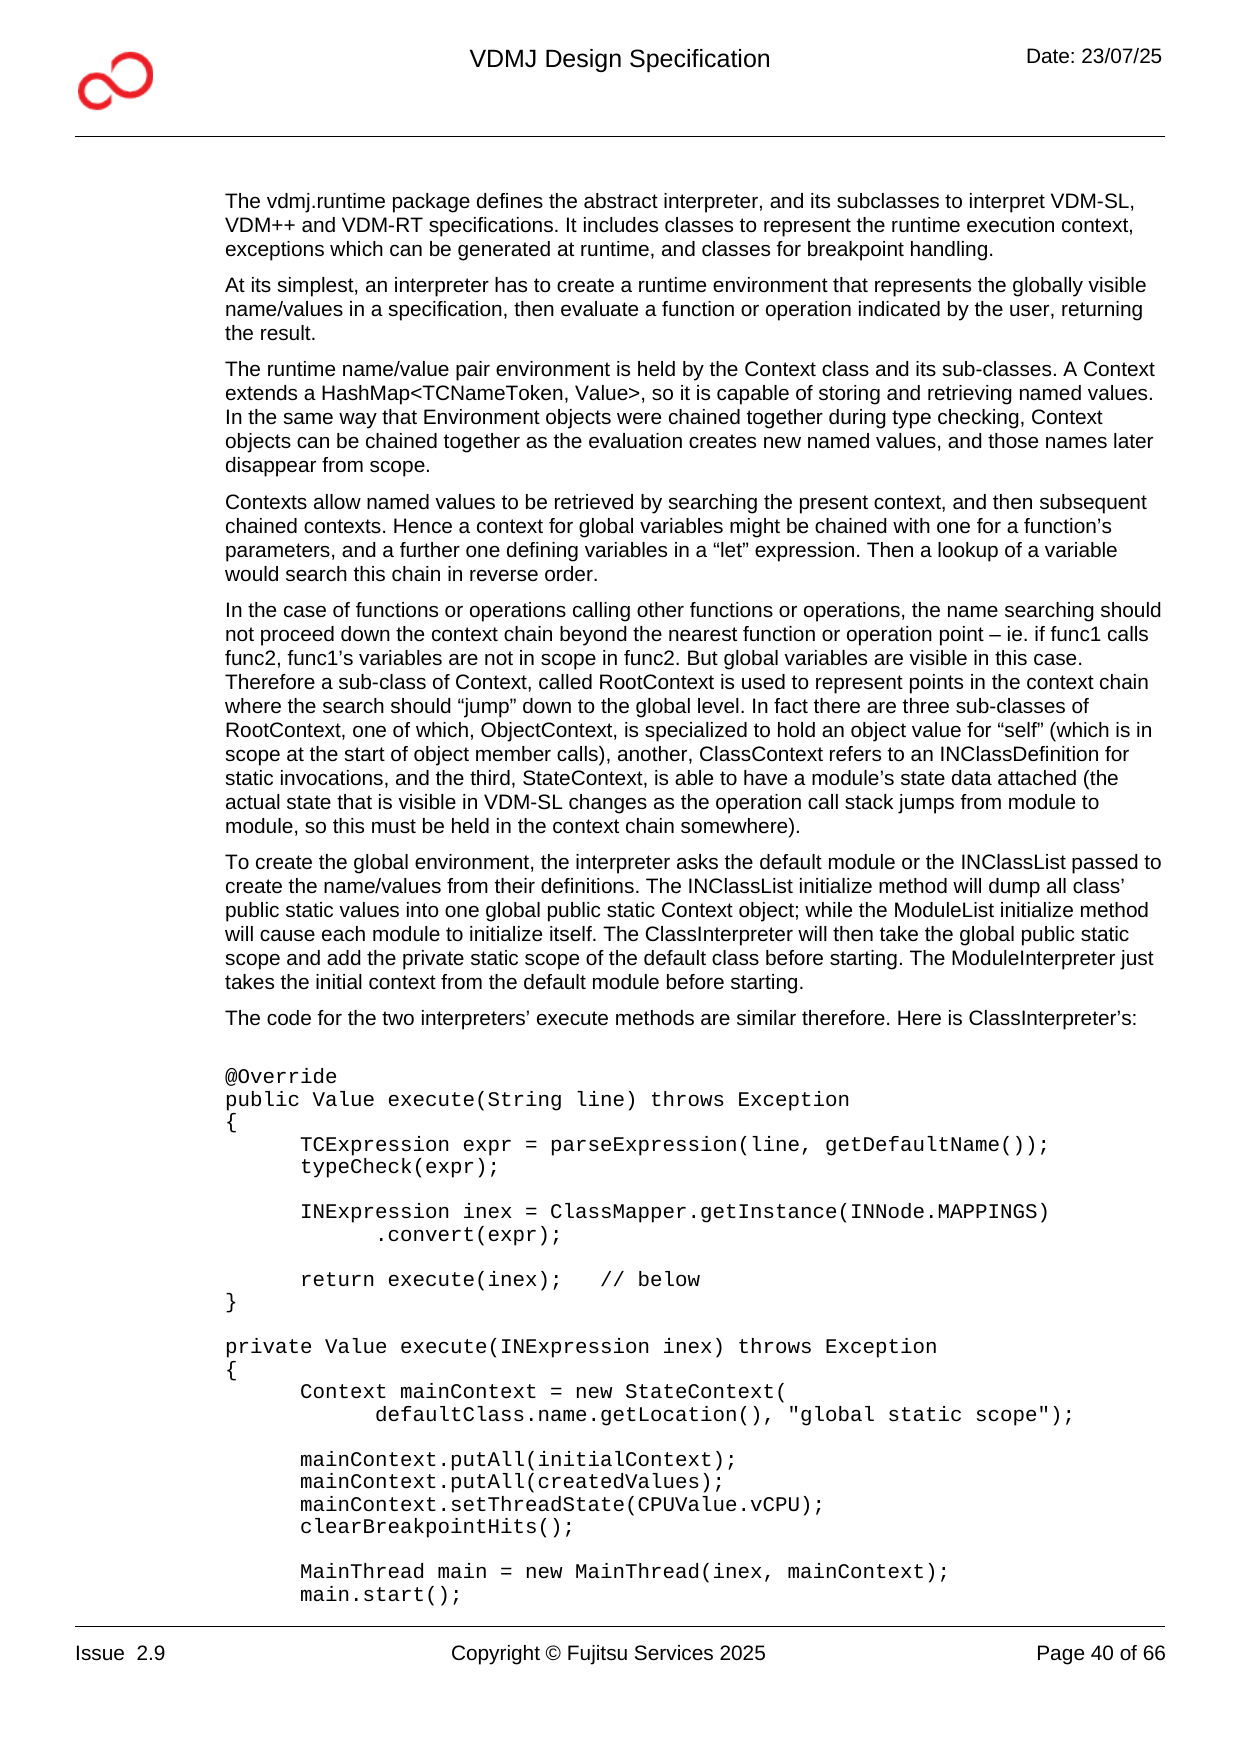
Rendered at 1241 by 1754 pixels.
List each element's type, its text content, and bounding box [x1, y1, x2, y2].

text In the case of functions or operations calling other functions or operations, the name searching should not proceed down the context chain beyond the nearest function or operation point – ie. if func1 calls func2, func1’s variables are not in scope in func2. But global variables are visible in this case. Therefore a sub-class of Context, called RootContext is used to represent points in the context chain where the search should “jump” down to the global level. In fact there are three sub-classes of RootContext, one of which, ObjectContext, is specialized to hold an object value for “self” (which is in scope at the start of object member calls), another, ClassContext refers to an INClassDefinition for static invocations, and the third, StateContext, is able to have a module’s state data attached (the actual state that is visible in VDM-SL changes as the operation call stack jumps from module to module, so this must be held in the context chain somewhere). [225, 598, 1165, 838]
text clearBreakpointHits(); [225, 1516, 1165, 1538]
text INExpression inex = ClassMapper.getInstance(INNode.MAPPINGS) [225, 1201, 1165, 1223]
text mainContext.setThreadState(CPUValue.vCPU); [225, 1493, 1165, 1516]
text MainThread main = new MainThread(inex, mainContext); [225, 1561, 1165, 1583]
text TCExpression expr = parseExpression(line, getDefaultName()); [225, 1133, 1165, 1156]
text main.start(); [225, 1583, 1165, 1606]
text At its simplest, an interpreter has to create a runtime environment that represents the globally visible name/values in a specification, then evaluate a function or operation indicated by the user, returning the result. [225, 273, 1165, 345]
text Context mainContext = new StateContext( [225, 1381, 1165, 1403]
text { [225, 1358, 1165, 1381]
text defaultClass.name.getLocation(), "global static scope"); [225, 1403, 1165, 1426]
text The vdmj.runtime package defines the abstract interpreter, and its subclasses to interpret VDM-SL, VDM++ and VDM-RT specifications. It includes classes to represent the runtime execution context, exceptions which can be generated at runtime, and classes for breakpoint handling. [225, 189, 1165, 261]
text mainContext.putAll(initialContext); [225, 1448, 1165, 1471]
text public Value execute(String line) throws Exception [225, 1088, 1165, 1111]
text } [225, 1291, 1165, 1313]
text mainContext.putAll(createdValues); [225, 1471, 1165, 1493]
text return execute(inex); // below [225, 1268, 1165, 1291]
text typeCheck(expr); [225, 1156, 1165, 1178]
text @Override [225, 1066, 1165, 1088]
text The code for the two interpreters’ execute methods are similar therefore. Here is ClassInterpreter’s: [225, 1007, 1165, 1031]
text { [225, 1111, 1165, 1133]
text To create the global environment, the interpreter asks the default module or the INClassList passed to create the name/values from their definitions. The INClassList initialize method will dump all class’ public static values into one global public static Context object; while the ModuleList initialize method will cause each module to initialize itself. The ClassInterpreter will then take the global public static scope and add the private static scope of the default class before starting. The ModuleInterpreter just takes the initial context from the default module before starting. [225, 850, 1165, 994]
text Contexts allow named values to be retrieved by searching the present context, and then subsequent chained contexts. Hence a context for global variables might be chained with one for a function’s parameters, and a further one defining variables in a “let” expression. Then a lookup of a variable would search this chain in reverse order. [225, 490, 1165, 586]
text The runtime name/value pair environment is held by the Context class and its sub-classes. A Context extends a HashMap<TCNameToken, Value>, so it is capable of storing and retrieving named values. In the same way that Environment objects were chained together during type checking, Context objects can be chained together as the evaluation creates new named values, and those names later disappear from scope. [225, 358, 1165, 477]
text private Value execute(INExpression inex) throws Exception [225, 1336, 1165, 1358]
picture [78, 44, 153, 120]
text .convert(expr); [225, 1223, 1165, 1246]
